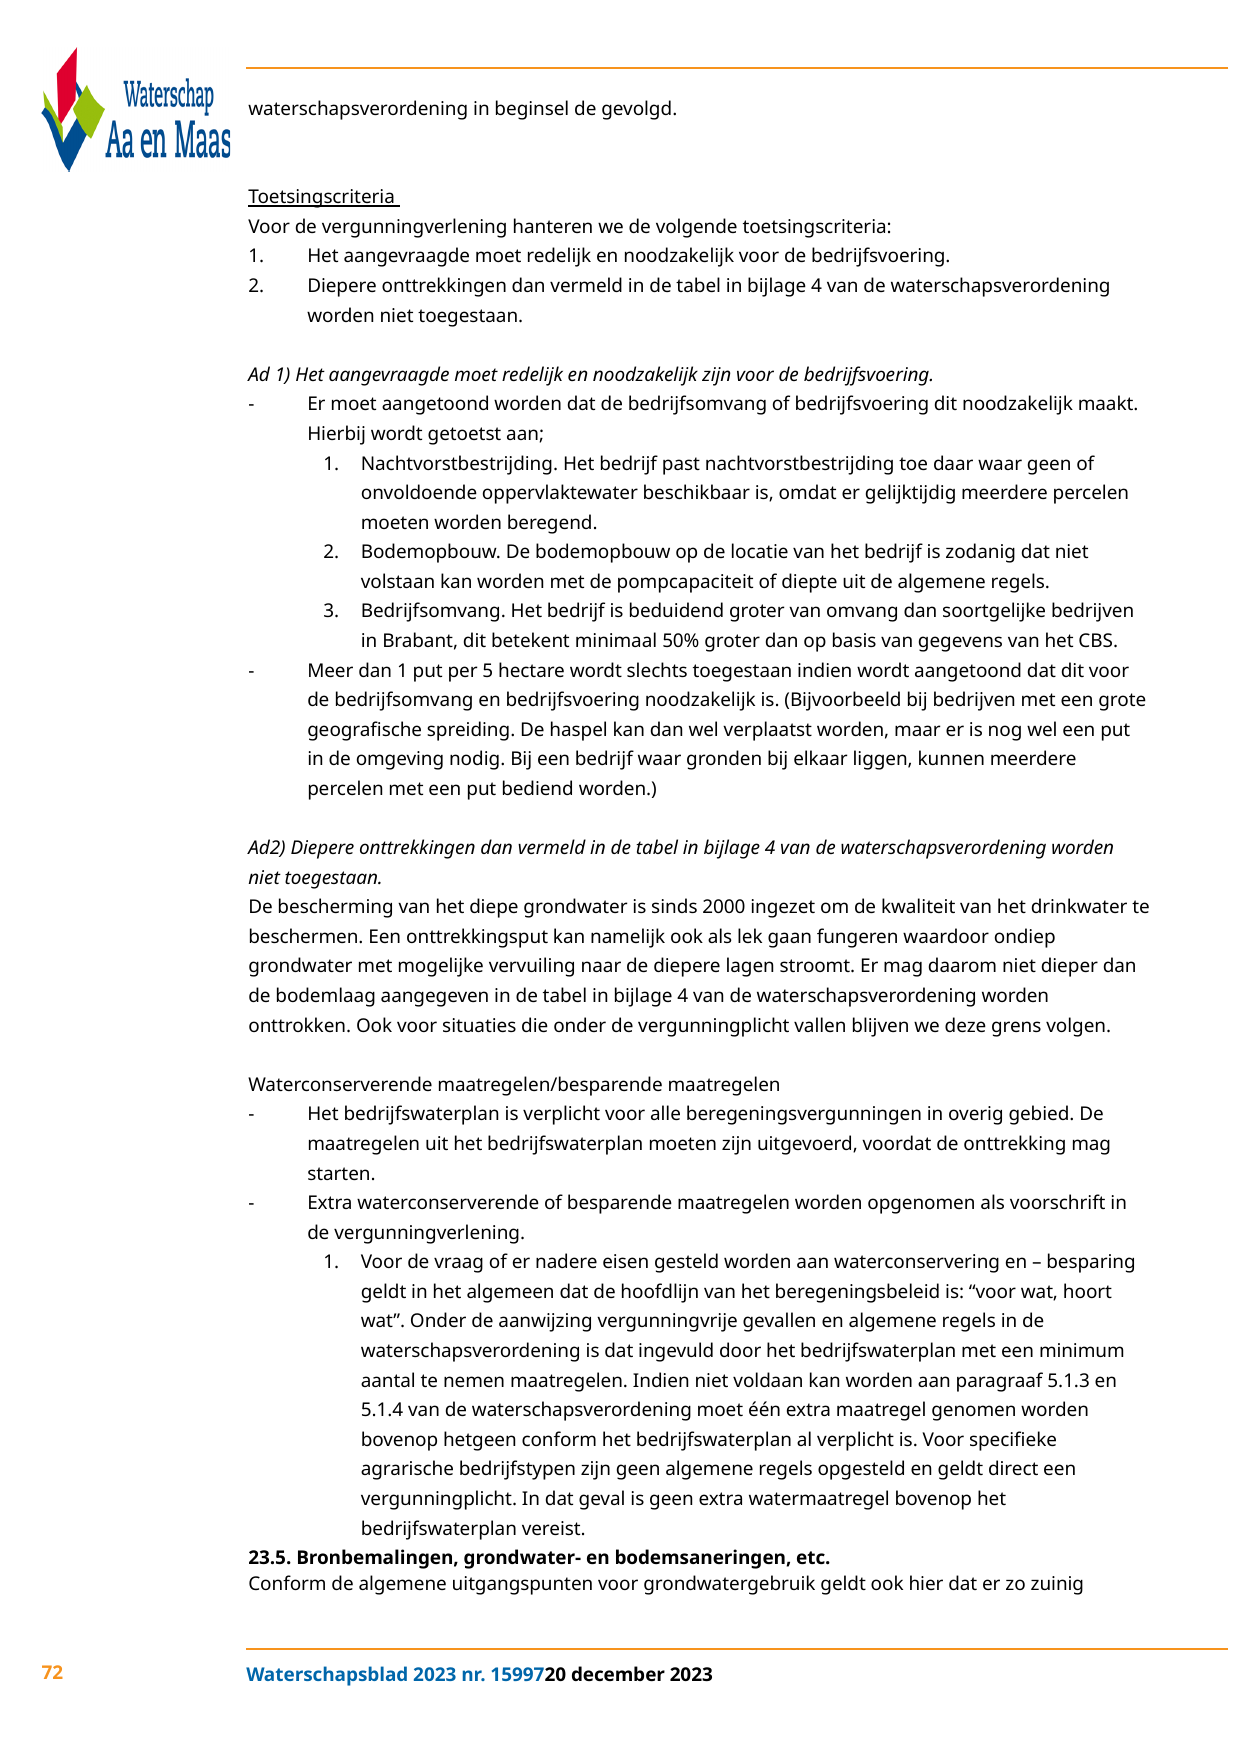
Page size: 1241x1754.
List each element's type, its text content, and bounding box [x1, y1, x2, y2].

text De bescherming van het diepe grondwater is sinds 2000 ingezet om de kwaliteit van het drinkwater te beschermen. Een onttrekkingsput kan namelijk ook als lek gaan fungeren waardoor ondiep grondwater met mogelijke vervuiling naar de diepere lagen stroomt. Er mag daarom niet dieper dan de bodemlaag aangegeven in de tabel in bijlage 4 van de waterschapsverordening worden onttrokken. Ook voor situaties die onder de vergunningplicht vallen blijven we deze grens volgen. [248, 893, 1152, 1038]
list Extra waterconserverende of besparende maatregelen worden opgenomen als voorschrift in de vergunningverlening. [248, 1189, 1152, 1245]
text Ad2) Diepere onttrekkingen dan vermeld in de tabel in bijlage 4 van de waterschapsverordening worden niet toegestaan. [248, 834, 1152, 890]
list Het bedrijfswaterplan is verplicht voor alle beregeningsvergunningen in overig gebied. De maatregelen uit het bedrijfswaterplan moeten zijn uitgevoerd, voordat de onttrekking mag starten. [248, 1101, 1152, 1186]
list Bodemopbouw. De bodemopbouw op de locatie van het bedrijf is zodanig dat niet volstaan kan worden met de pompcapaciteit of diepte uit de algemene regels. [323, 538, 1152, 594]
text Waterconserverende maatregelen/besparende maatregelen [248, 1071, 1152, 1097]
text Toetsingscriteria [248, 183, 1152, 209]
list Bedrijfsomvang. Het bedrijf is beduidend groter van omvang dan soortgelijke bedrijven in Brabant, dit betekent minimaal 50% groter dan op basis van gegevens van het CBS. [323, 598, 1152, 653]
list Diepere onttrekkingen dan vermeld in de tabel in bijlage 4 van de waterschapsverordening worden niet toegestaan. [248, 272, 1152, 328]
list Meer dan 1 put per 5 hectare wordt slechts toegestaan indien wordt aangetoond dat dit voor de bedrijfsomvang en bedrijfsvoering noodzakelijk is. (Bijvoorbeeld bij bedrijven met een grote geografische spreiding. De haspel kan dan wel verplaatst worden, maar er is nog wel een put in de omgeving nodig. Bij een bedrijf waar gronden bij elkaar liggen, kunnen meerdere percelen met een put bediend worden.) [248, 657, 1152, 801]
text 23.5. Bronbemalingen, grondwater- en bodemsaneringen, etc. [248, 1544, 1152, 1570]
list Er moet aangetoond worden dat de bedrijfsomvang of bedrijfsvoering dit noodzakelijk maakt. Hierbij wordt getoetst aan; [248, 391, 1152, 446]
list Voor de vraag of er nadere eisen gesteld worden aan waterconservering en – besparing geldt in het algemeen dat de hoofdlijn van het beregeningsbeleid is: “voor wat, hoort wat”. Onder de aanwijzing vergunningvrije gevallen en algemene regels in de waterschapsverordening is dat ingevuld door het bedrijfswaterplan met een minimum aantal te nemen maatregelen. Indien niet voldaan kan worden aan paragraaf 5.1.3 en 5.1.4 van de waterschapsverordening moet één extra maatregel genomen worden bovenop hetgeen conform het bedrijfswaterplan al verplicht is. Voor specifieke agrarische bedrijfstypen zijn geen algemene regels opgesteld en geldt direct een vergunningplicht. In dat geval is geen extra watermaatregel bovenop het bedrijfswaterplan vereist. [323, 1248, 1152, 1541]
text Conform de algemene uitgangspunten voor grondwatergebruik geldt ook hier dat er zo zuinig [248, 1570, 1152, 1596]
picture [41, 47, 231, 172]
text Voor de vergunningverlening hanteren we de volgende toetsingscriteria: [248, 213, 1152, 239]
text Ad 1) Het aangevraagde moet redelijk en noodzakelijk zijn voor de bedrijfsvoering. [248, 361, 1152, 387]
list Nachtvorstbestrijding. Het bedrijf past nachtvorstbestrijding toe daar waar geen of onvoldoende oppervlaktewater beschikbaar is, omdat er gelijktijdig meerdere percelen moeten worden beregend. [323, 450, 1152, 535]
list Het aangevraagde moet redelijk en noodzakelijk voor de bedrijfsvoering. [248, 243, 1152, 268]
text waterschapsverordening in beginsel de gevolgd. [248, 95, 1152, 121]
